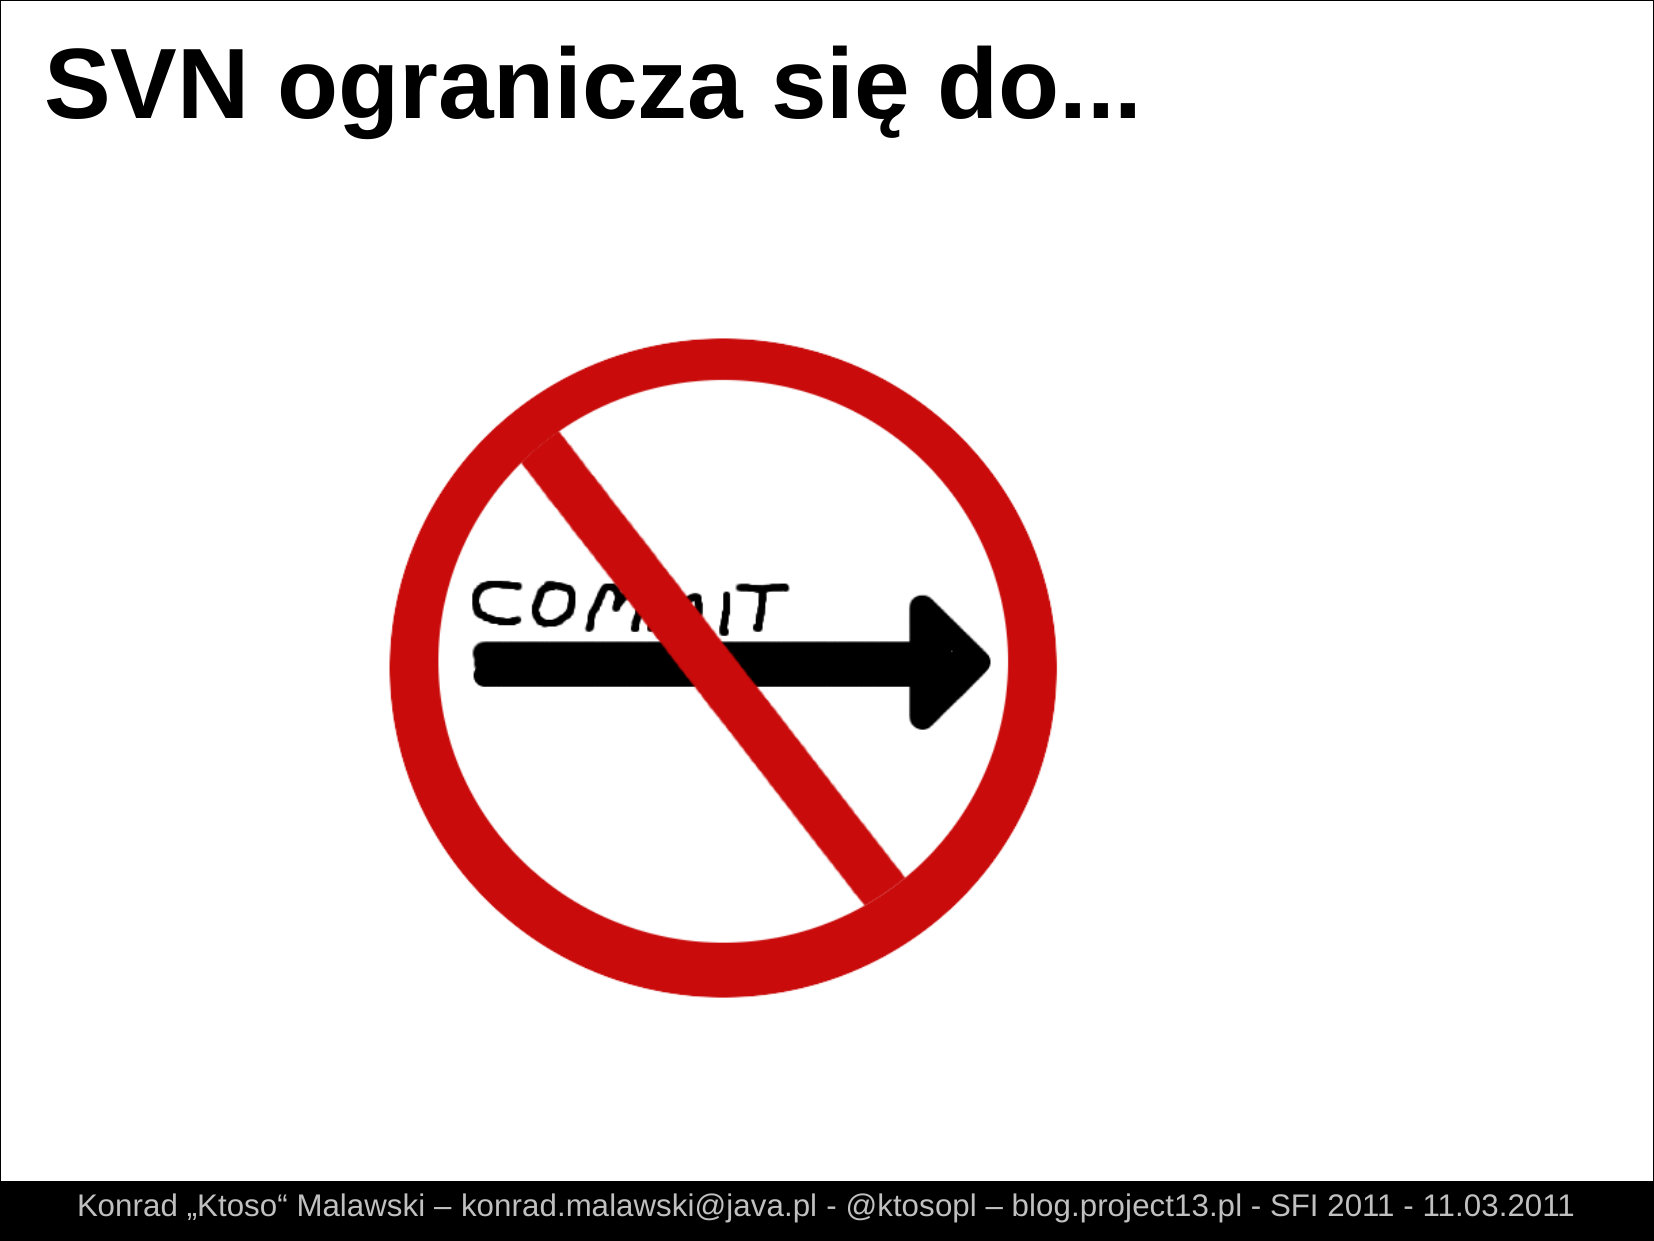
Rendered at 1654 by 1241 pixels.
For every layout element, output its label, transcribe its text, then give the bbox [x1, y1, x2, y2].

text_box Konrad „Ktoso“ Malawski – konrad.malawski@java.pl - @ktosopl – blog.project13.pl - SFI 2011 - 11.03.2011 [0, 1181, 1654, 1238]
picture [132, 147, 1521, 1176]
text_box SVN ogranicza się do... [29, 21, 1625, 148]
